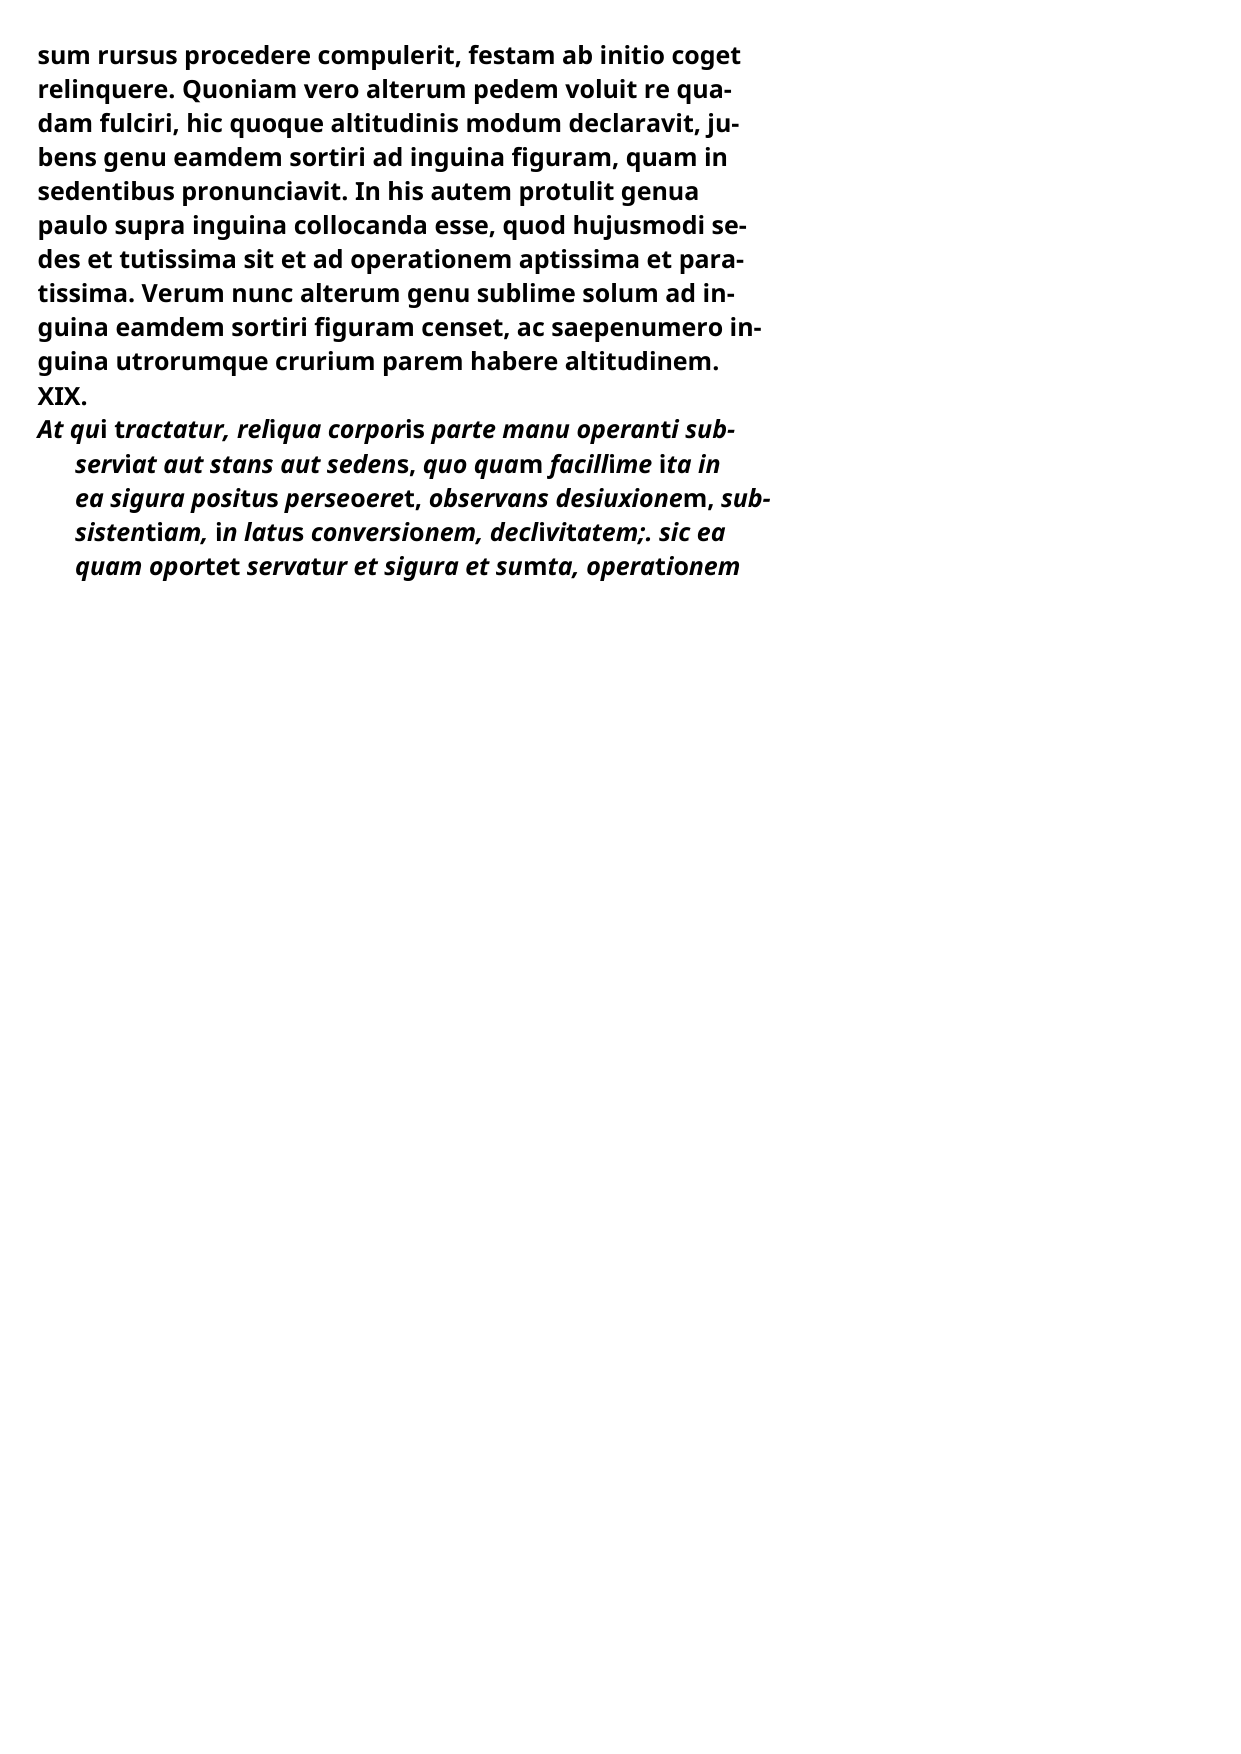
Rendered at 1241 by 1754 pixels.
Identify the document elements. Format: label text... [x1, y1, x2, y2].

text sum rursus procedere compulerit, festam ab initio coget relinquere. Quoniam vero alterum pedem voluit re qua- dam fulciri, hic quoque altitudinis modum declaravit, ju- bens genu eamdem sortiri ad inguina figuram, quam in sedentibus pronunciavit. In his autem protulit genua paulo supra inguina collocanda esse, quod hujusmodi se- des et tutissima sit et ad operationem aptissima et para- tissima. Verum nunc alterum genu sublime solum ad in- guina eamdem sortiri figuram censet, ac saepenumero in- guina utrorumque crurium parem habere altitudinem. [37, 37, 1203, 378]
text At qui tractatur, reliqua corporis parte manu operanti sub- serviat aut stans aut sedens, quo quam facillime ita in ea sigura positus perseoeret, observans desiuxionem, sub- sistentiam, in latus conversionem, declivitatem;. sic ea quam oportet servatur et sigura et sumta, operationem [37, 412, 1203, 582]
text XIX. [37, 378, 1203, 412]
